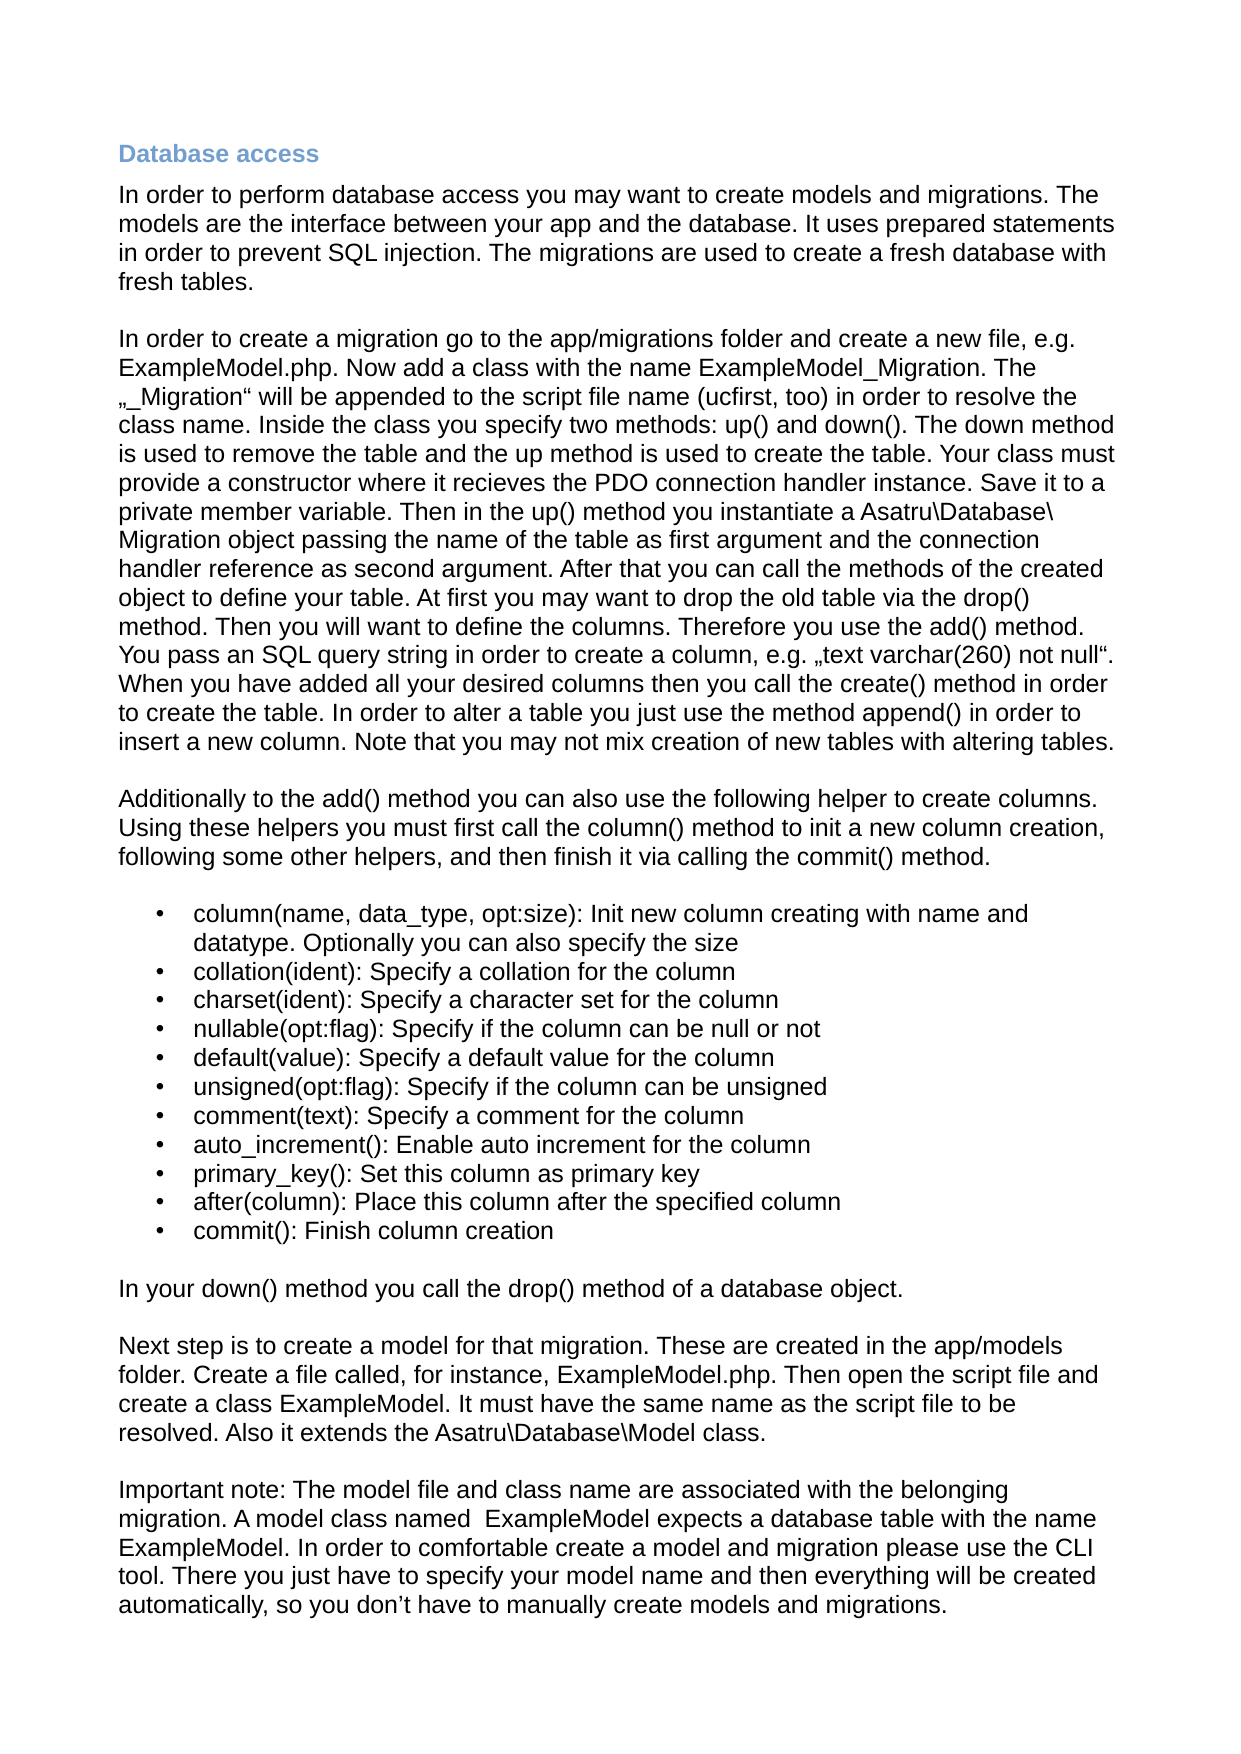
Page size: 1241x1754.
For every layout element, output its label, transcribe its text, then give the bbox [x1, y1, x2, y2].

list auto_increment(): Enable auto increment for the column [156, 1130, 1122, 1158]
text In order to create a migration go to the app/migrations folder and create a new file, e.g. ExampleModel.php. Now add a class with the name ExampleModel_Migration. The „_Migration“ will be appended to the script file name (ucfirst, too) in order to resolve the class name. Inside the class you specify two methods: up() and down(). The down method is used to remove the table and the up method is used to create the table. Your class must provide a constructor where it recieves the PDO connection handler instance. Save it to a private member variable. Then in the up() method you instantiate a Asatru\Database\Migration object passing the name of the table as first argument and the connection handler reference as second argument. After that you can call the methods of the created object to define your table. At first you may want to drop the old table via the drop() method. Then you will want to define the columns. Therefore you use the add() method. You pass an SQL query string in order to create a column, e.g. „text varchar(260) not null“. When you have added all your desired columns then you call the create() method in order to create the table. In order to alter a table you just use the method append() in order to insert a new column. Note that you may not mix creation of new tables with altering tables. [118, 324, 1122, 755]
list primary_key(): Set this column as primary key [156, 1158, 1122, 1187]
list after(column): Place this column after the specified column [156, 1187, 1122, 1216]
list column(name, data_type, opt:size): Init new column creating with name and datatype. Optionally you can also specify the size [156, 899, 1122, 957]
list comment(text): Specify a comment for the column [156, 1101, 1122, 1130]
subtitle Database access [118, 139, 1122, 168]
list commit(): Finish column creation [156, 1216, 1122, 1245]
list unsigned(opt:flag): Specify if the column can be unsigned [156, 1072, 1122, 1101]
list nullable(opt:flag): Specify if the column can be null or not [156, 1014, 1122, 1043]
text In order to perform database access you may want to create models and migrations. The models are the interface between your app and the database. It uses prepared statements in order to prevent SQL injection. The migrations are used to create a fresh database with fresh tables. [118, 180, 1122, 295]
text Next step is to create a model for that migration. These are created in the app/models folder. Create a file called, for instance, ExampleModel.php. Then open the script file and create a class ExampleModel. It must have the same name as the script file to be resolved. Also it extends the Asatru\Database\Model class. [118, 1331, 1122, 1446]
text In your down() method you call the drop() method of a database object. [118, 1274, 1122, 1303]
list charset(ident): Specify a character set for the column [156, 985, 1122, 1014]
text Additionally to the add() method you can also use the following helper to create columns. Using these helpers you must first call the column() method to init a new column creation, following some other helpers, and then finish it via calling the commit() method. [118, 784, 1122, 870]
list default(value): Specify a default value for the column [156, 1043, 1122, 1072]
text Important note: The model file and class name are associated with the belonging migration. A model class named ExampleModel expects a database table with the name ExampleModel. In order to comfortable create a model and migration please use the CLI tool. There you just have to specify your model name and then everything will be created automatically, so you don’t have to manually create models and migrations. [118, 1475, 1122, 1619]
list collation(ident): Specify a collation for the column [156, 957, 1122, 985]
